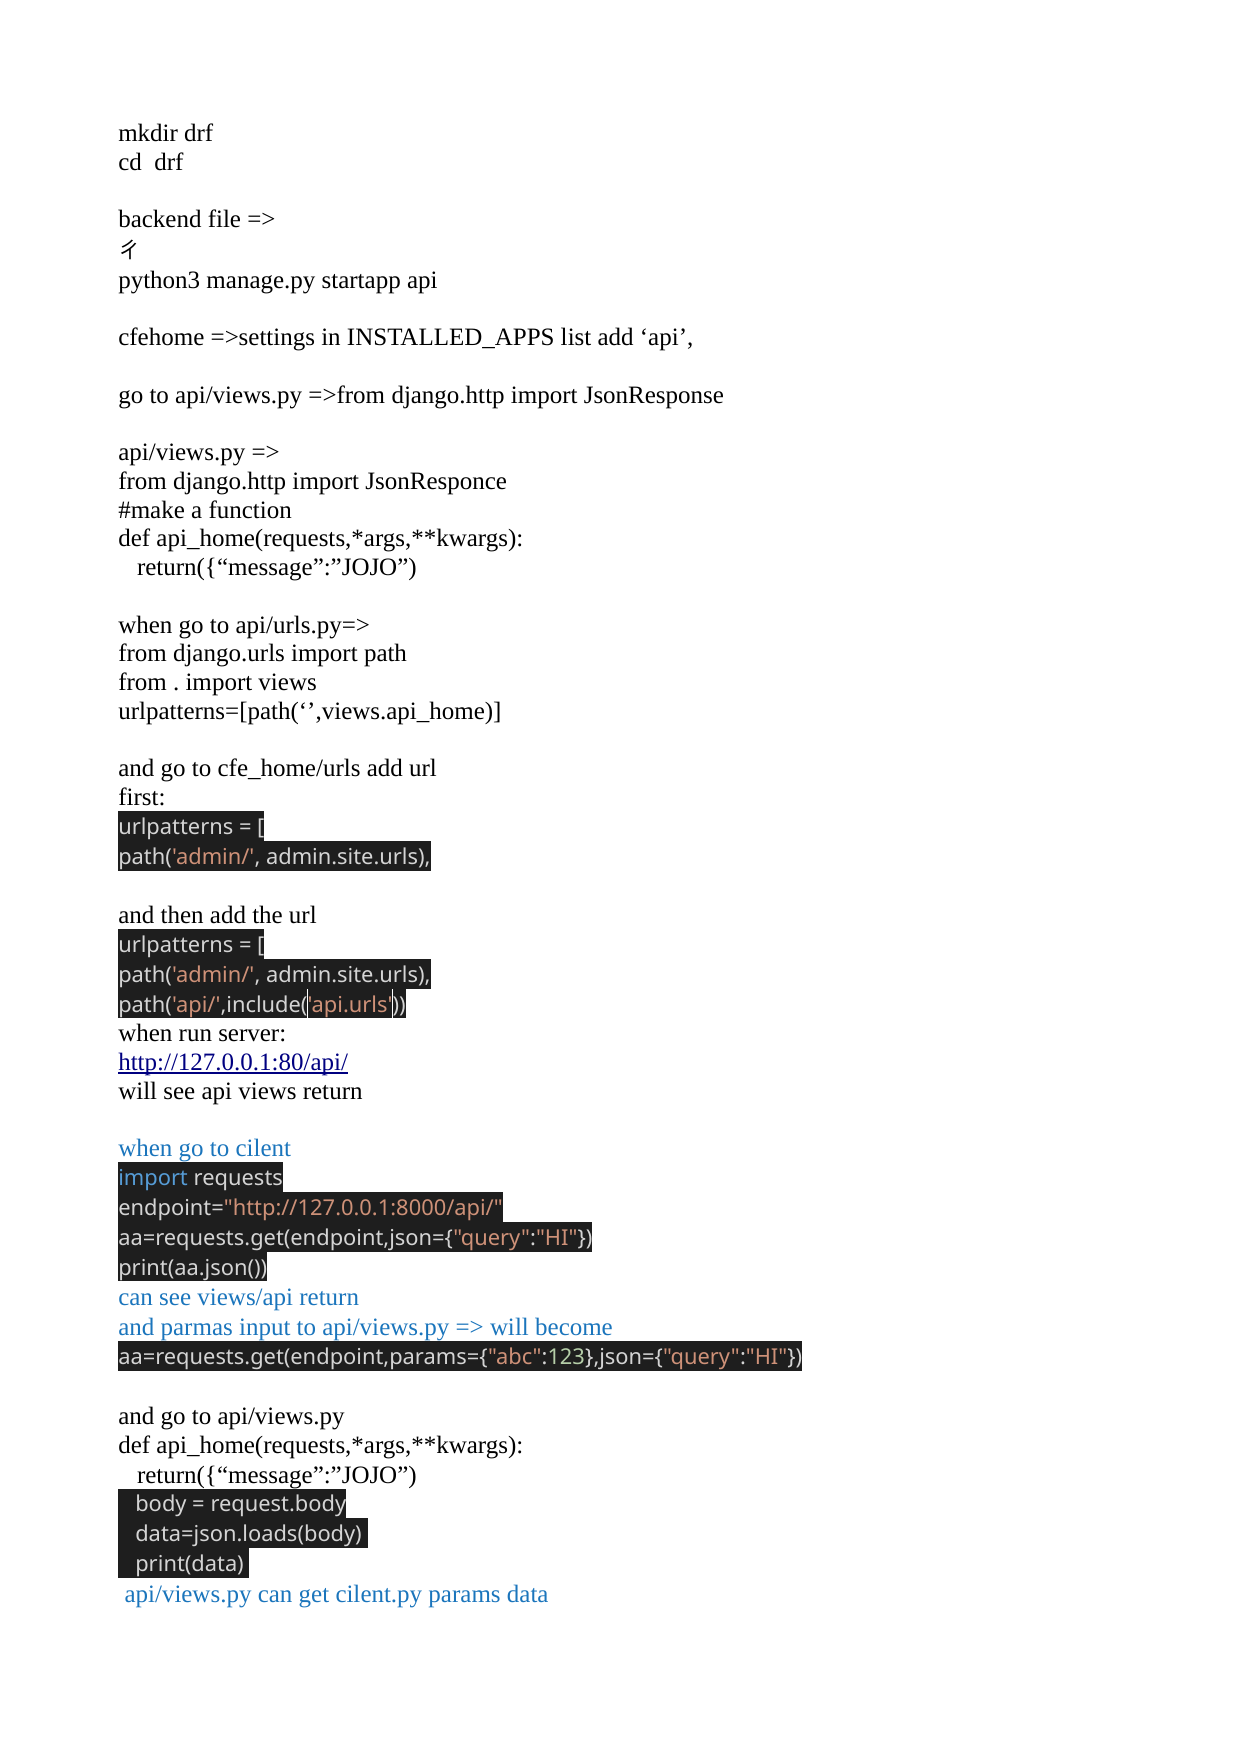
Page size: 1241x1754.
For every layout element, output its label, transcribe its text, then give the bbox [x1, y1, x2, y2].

text python3 manage.py startapp api [118, 265, 1122, 293]
text go to api/views.py =>from django.http import JsonResponse [118, 380, 1122, 408]
text path('admin/', admin.site.urls), [118, 959, 1122, 989]
text urlpatterns = [ [118, 811, 1122, 841]
text when go to api/urls.py=> [118, 610, 1122, 638]
text urlpatterns=[path(‘’,views.api_home)] [118, 696, 1122, 725]
text first: [118, 782, 1122, 811]
text http://127.0.0.1:80/api/ [118, 1047, 1122, 1076]
text endpoint="http://127.0.0.1:8000/api/" [118, 1192, 1122, 1222]
text and go to cfe_home/urls add url [118, 753, 1122, 782]
text return({“message”:”JOJO”) [118, 1459, 1122, 1488]
text aa=requests.get(endpoint,params={"abc":123},json={"query":"HI"}) [118, 1341, 1122, 1371]
text data=json.loads(body) [118, 1518, 1122, 1548]
text cd drf [118, 147, 1122, 176]
text when go to cilent [118, 1133, 1122, 1162]
text from django.urls import path [118, 638, 1122, 667]
text and then add the url [118, 900, 1122, 929]
text print(data) [118, 1548, 1122, 1578]
text and go to api/views.py [118, 1400, 1122, 1430]
text and parmas input to api/views.py => will become [118, 1311, 1122, 1341]
text print(aa.json()) [118, 1252, 1122, 1281]
text will see api views return [118, 1076, 1122, 1105]
text can see views/api return [118, 1281, 1122, 1311]
text api/views.py => [118, 437, 1122, 466]
text from django.http import JsonResponce [118, 466, 1122, 495]
text def api_home(requests,*args,**kwargs): [118, 523, 1122, 552]
text path('api/',include('api.urls')) [118, 989, 1122, 1018]
text path('admin/', admin.site.urls), [118, 841, 1122, 871]
text cfehome =>settings in INSTALLED_APPS list add ‘api’, [118, 322, 1122, 351]
text return({“message”:”JOJO”) [118, 552, 1122, 581]
text mkdir drf [118, 118, 1122, 147]
text backend file => [118, 204, 1122, 233]
text ㄔ [118, 233, 1122, 265]
text from . import views [118, 667, 1122, 696]
text urlpatterns = [ [118, 929, 1122, 959]
text when run server: [118, 1018, 1122, 1047]
text #make a function [118, 495, 1122, 523]
text def api_home(requests,*args,**kwargs): [118, 1430, 1122, 1459]
text api/views.py can get cilent.py params data [118, 1578, 1122, 1607]
text body = request.body [118, 1488, 1122, 1518]
text aa=requests.get(endpoint,json={"query":"HI"}) [118, 1222, 1122, 1252]
text import requests [118, 1162, 1122, 1192]
